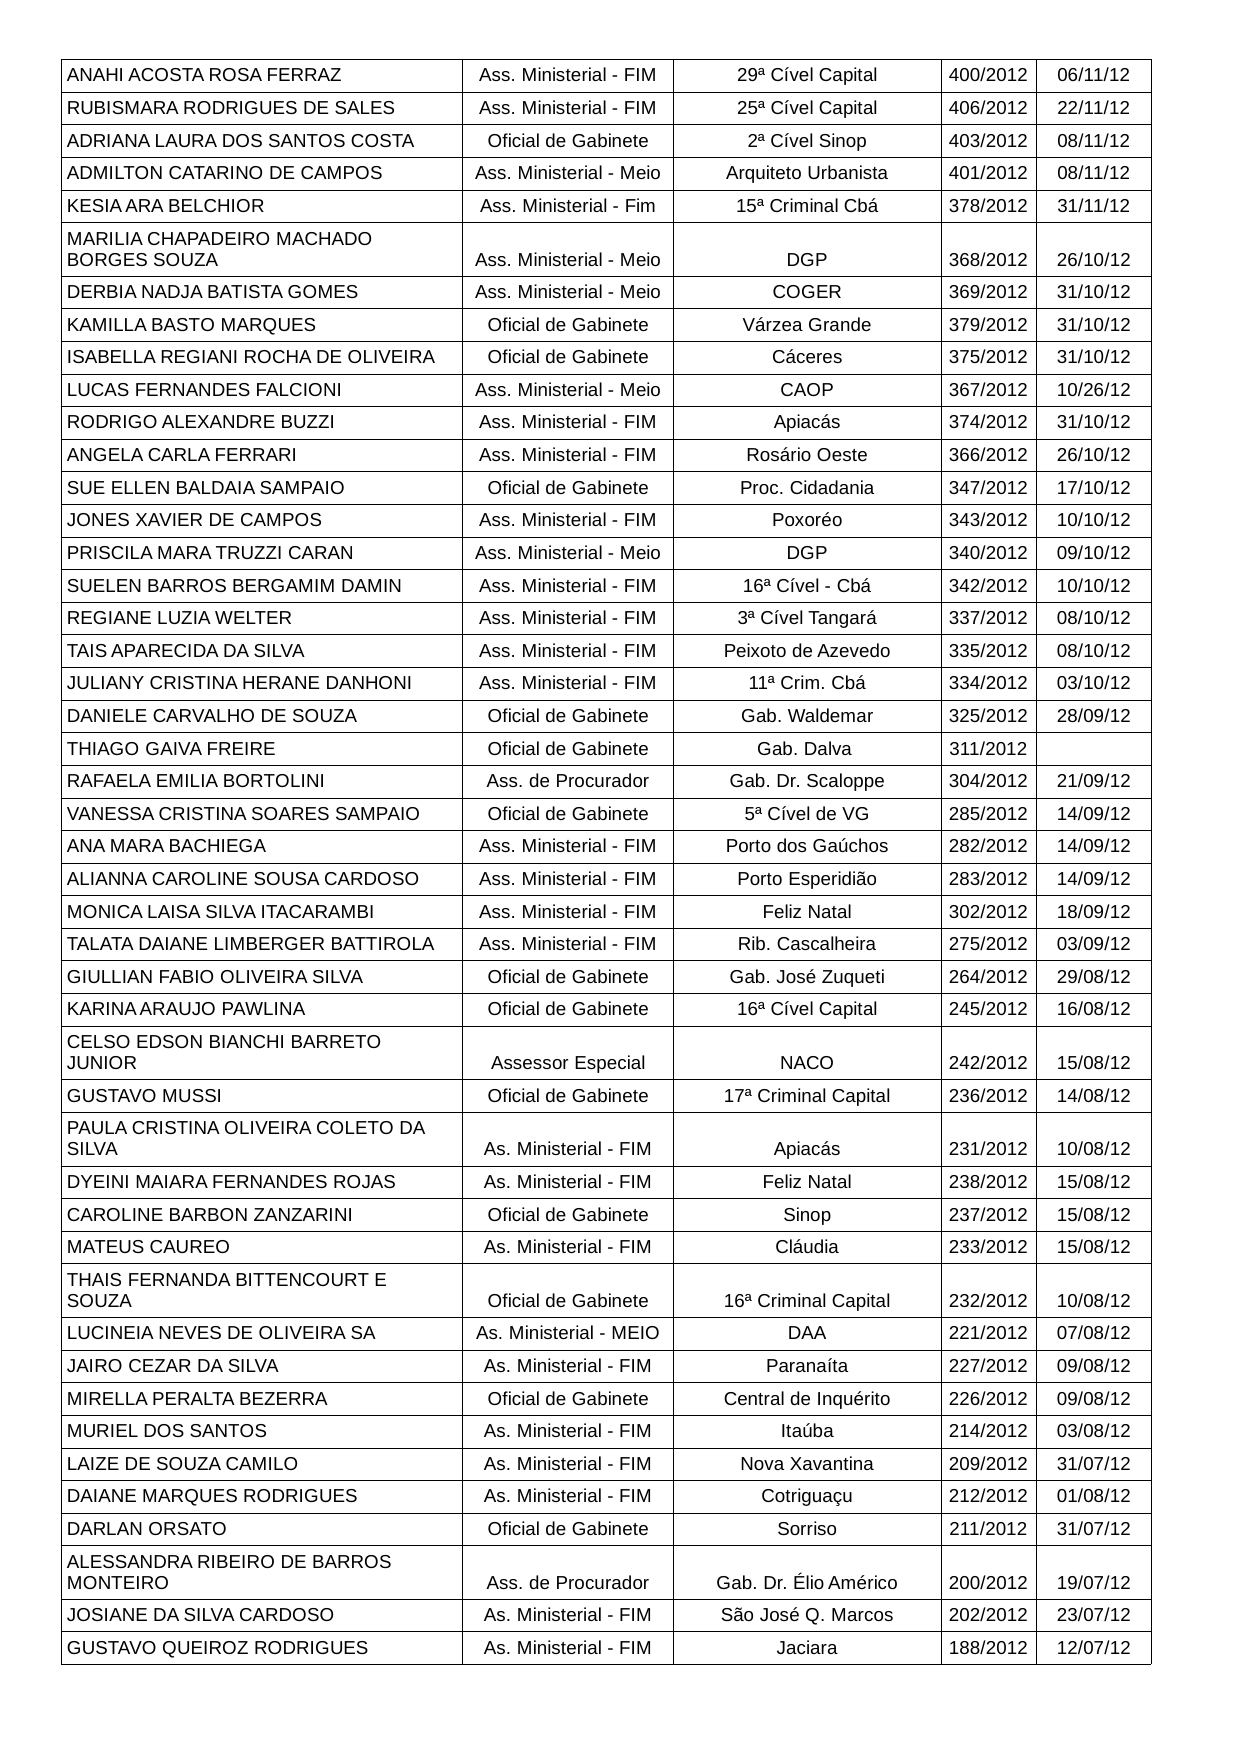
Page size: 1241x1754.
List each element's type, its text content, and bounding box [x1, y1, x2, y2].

table_cell 19/07/12 [1037, 1546, 1151, 1599]
table_cell Feliz Natal [674, 896, 941, 928]
table_cell 31/07/12 [1037, 1514, 1151, 1545]
table_cell Gab. José Zuqueti [674, 961, 941, 993]
table_cell MONICA LAISA SILVA ITACARAMBI [62, 896, 462, 928]
table_cell As. Ministerial - FIM [463, 1416, 673, 1447]
table_cell DARLAN ORSATO [62, 1514, 462, 1545]
table_cell 212/2012 [942, 1481, 1036, 1513]
table_cell 31/07/12 [1037, 1449, 1151, 1480]
table_cell Itaúba [674, 1416, 941, 1447]
table_cell Oficial de Gabinete [463, 1199, 673, 1231]
table_cell 378/2012 [942, 191, 1036, 222]
table_cell 211/2012 [942, 1514, 1036, 1545]
table_cell LAIZE DE SOUZA CAMILO [62, 1449, 462, 1480]
table_cell 375/2012 [942, 342, 1036, 373]
table_cell Ass. Ministerial - FIM [463, 407, 673, 439]
table_cell As. Ministerial - FIM [463, 1232, 673, 1263]
table_cell ISABELLA REGIANI ROCHA DE OLIVEIRA [62, 342, 462, 373]
table_cell JULIANY CRISTINA HERANE DANHONI [62, 668, 462, 699]
table_cell 03/09/12 [1037, 929, 1151, 960]
table_cell NACO [674, 1027, 941, 1079]
table_cell [1037, 733, 1151, 765]
table_cell 31/10/12 [1037, 407, 1151, 439]
table_cell ADRIANA LAURA DOS SANTOS COSTA [62, 125, 462, 157]
table_cell 17ª Criminal Capital [674, 1080, 941, 1112]
table_cell 26/10/12 [1037, 375, 1151, 406]
table_cell 188/2012 [942, 1632, 1036, 1664]
table_cell 366/2012 [942, 440, 1036, 471]
table_cell 21/09/12 [1037, 766, 1151, 797]
table_cell 28/09/12 [1037, 701, 1151, 732]
table_cell Oficial de Gabinete [463, 125, 673, 157]
table_cell 25ª Cível Capital [674, 93, 941, 124]
table_cell Ass. Ministerial - FIM [463, 635, 673, 667]
table_cell 226/2012 [942, 1383, 1036, 1415]
table_cell KESIA ARA BELCHIOR [62, 191, 462, 222]
table_cell DAA [674, 1318, 941, 1349]
table_cell 242/2012 [942, 1027, 1036, 1079]
table_cell COGER [674, 277, 941, 308]
table_cell Oficial de Gabinete [463, 799, 673, 830]
table_cell As. Ministerial - MEIO [463, 1318, 673, 1349]
table_cell 06/11/12 [1037, 60, 1151, 92]
table_cell 343/2012 [942, 505, 1036, 537]
table_cell 03/08/12 [1037, 1416, 1151, 1447]
table_cell As. Ministerial - FIM [463, 1113, 673, 1166]
table_cell 11ª Crim. Cbá [674, 668, 941, 699]
table_cell 283/2012 [942, 864, 1036, 895]
table_cell ALESSANDRA RIBEIRO DE BARROS MONTEIRO [62, 1546, 462, 1599]
table_cell Apiacás [674, 407, 941, 439]
table_cell PRISCILA MARA TRUZZI CARAN [62, 538, 462, 569]
table_cell Poxoréo [674, 505, 941, 537]
table_cell JOSIANE DA SILVA CARDOSO [62, 1600, 462, 1631]
table_cell 340/2012 [942, 538, 1036, 569]
table_cell DGP [674, 538, 941, 569]
table_cell Gab. Waldemar [674, 701, 941, 732]
table_cell Ass. Ministerial - FIM [463, 570, 673, 602]
table_cell 10/08/12 [1037, 1113, 1151, 1166]
table_cell 369/2012 [942, 277, 1036, 308]
table_cell 09/08/12 [1037, 1351, 1151, 1382]
table_cell VANESSA CRISTINA SOARES SAMPAIO [62, 799, 462, 830]
table_cell Apiacás [674, 1113, 941, 1166]
table_cell 29/08/12 [1037, 961, 1151, 993]
table_cell Oficial de Gabinete [463, 1080, 673, 1112]
table_cell Proc. Cidadania [674, 472, 941, 504]
table_cell 14/09/12 [1037, 799, 1151, 830]
table_cell SUE ELLEN BALDAIA SAMPAIO [62, 472, 462, 504]
table_cell Porto Esperidião [674, 864, 941, 895]
table_cell 01/08/12 [1037, 1481, 1151, 1513]
table_cell 400/2012 [942, 60, 1036, 92]
table_cell 325/2012 [942, 701, 1036, 732]
table_cell 15ª Criminal Cbá [674, 191, 941, 222]
table_cell 403/2012 [942, 125, 1036, 157]
table_cell REGIANE LUZIA WELTER [62, 603, 462, 634]
table_cell CAROLINE BARBON ZANZARINI [62, 1199, 462, 1231]
table_cell Ass. Ministerial - Meio [463, 375, 673, 406]
table_cell 374/2012 [942, 407, 1036, 439]
table_cell 275/2012 [942, 929, 1036, 960]
table_cell GUSTAVO QUEIROZ RODRIGUES [62, 1632, 462, 1664]
table_cell Oficial de Gabinete [463, 309, 673, 341]
table_cell THIAGO GAIVA FREIRE [62, 733, 462, 765]
table_cell 2ª Cível Sinop [674, 125, 941, 157]
table_cell 08/11/12 [1037, 158, 1151, 189]
table_cell 231/2012 [942, 1113, 1036, 1166]
table_cell 202/2012 [942, 1600, 1036, 1631]
table_cell Ass. Ministerial - FIM [463, 603, 673, 634]
table_cell JAIRO CEZAR DA SILVA [62, 1351, 462, 1382]
table_cell Porto dos Gaúchos [674, 831, 941, 863]
table_cell 10/10/12 [1037, 505, 1151, 537]
table_cell Nova Xavantina [674, 1449, 941, 1480]
table_cell Oficial de Gabinete [463, 994, 673, 1026]
table_cell 302/2012 [942, 896, 1036, 928]
table_cell Oficial de Gabinete [463, 342, 673, 373]
table_cell 200/2012 [942, 1546, 1036, 1599]
table_cell Oficial de Gabinete [463, 1264, 673, 1317]
table_cell 18/09/12 [1037, 896, 1151, 928]
table_cell 347/2012 [942, 472, 1036, 504]
table_cell Cotriguaçu [674, 1481, 941, 1513]
table_cell 31/10/12 [1037, 342, 1151, 373]
table_cell 08/10/12 [1037, 635, 1151, 667]
table_cell As. Ministerial - FIM [463, 1632, 673, 1664]
table_cell 379/2012 [942, 309, 1036, 341]
table_cell DERBIA NADJA BATISTA GOMES [62, 277, 462, 308]
table_cell 401/2012 [942, 158, 1036, 189]
table_cell KAMILLA BASTO MARQUES [62, 309, 462, 341]
table_cell MATEUS CAUREO [62, 1232, 462, 1263]
table_cell MARILIA CHAPADEIRO MACHADO BORGES SOUZA [62, 223, 462, 276]
table_cell 335/2012 [942, 635, 1036, 667]
table_cell 15/08/12 [1037, 1027, 1151, 1079]
table_cell Ass. Ministerial - FIM [463, 831, 673, 863]
table_cell Ass. Ministerial - FIM [463, 896, 673, 928]
table_cell 227/2012 [942, 1351, 1036, 1382]
table_cell As. Ministerial - FIM [463, 1351, 673, 1382]
table_cell Gab. Dalva [674, 733, 941, 765]
table_cell 245/2012 [942, 994, 1036, 1026]
table_cell 15/08/12 [1037, 1167, 1151, 1198]
table_cell RAFAELA EMILIA BORTOLINI [62, 766, 462, 797]
table_cell As. Ministerial - FIM [463, 1481, 673, 1513]
table_cell 282/2012 [942, 831, 1036, 863]
table_cell Oficial de Gabinete [463, 701, 673, 732]
table_cell 233/2012 [942, 1232, 1036, 1263]
table_cell 221/2012 [942, 1318, 1036, 1349]
table_cell Rosário Oeste [674, 440, 941, 471]
table_cell São José Q. Marcos [674, 1600, 941, 1631]
table_cell 09/10/12 [1037, 538, 1151, 569]
table_cell GUSTAVO MUSSI [62, 1080, 462, 1112]
table_cell Várzea Grande [674, 309, 941, 341]
table_cell MURIEL DOS SANTOS [62, 1416, 462, 1447]
table_cell Oficial de Gabinete [463, 733, 673, 765]
table_cell 311/2012 [942, 733, 1036, 765]
table_cell DAIANE MARQUES RODRIGUES [62, 1481, 462, 1513]
table_cell Oficial de Gabinete [463, 472, 673, 504]
table_cell Ass. Ministerial - FIM [463, 505, 673, 537]
table_cell CAOP [674, 375, 941, 406]
table_cell Feliz Natal [674, 1167, 941, 1198]
table_cell As. Ministerial - FIM [463, 1600, 673, 1631]
table_cell Oficial de Gabinete [463, 1514, 673, 1545]
table_cell ANGELA CARLA FERRARI [62, 440, 462, 471]
table_cell THAIS FERNANDA BITTENCOURT E SOUZA [62, 1264, 462, 1317]
table_cell RUBISMARA RODRIGUES DE SALES [62, 93, 462, 124]
table_cell 209/2012 [942, 1449, 1036, 1480]
table_cell Ass. Ministerial - FIM [463, 93, 673, 124]
table_cell Sorriso [674, 1514, 941, 1545]
table_cell 08/10/12 [1037, 603, 1151, 634]
table_cell Ass. Ministerial - FIM [463, 864, 673, 895]
table_cell Arquiteto Urbanista [674, 158, 941, 189]
table_cell Ass. Ministerial - Meio [463, 158, 673, 189]
table_cell 238/2012 [942, 1167, 1036, 1198]
table_cell 15/08/12 [1037, 1232, 1151, 1263]
table_cell 16ª Criminal Capital [674, 1264, 941, 1317]
table_cell Ass. Ministerial - FIM [463, 929, 673, 960]
table_cell Ass. Ministerial - Meio [463, 277, 673, 308]
table_cell Cláudia [674, 1232, 941, 1263]
table_cell 285/2012 [942, 799, 1036, 830]
table_cell 08/11/12 [1037, 125, 1151, 157]
table_cell PAULA CRISTINA OLIVEIRA COLETO DA SILVA [62, 1113, 462, 1166]
table_cell 29ª Cível Capital [674, 60, 941, 92]
table_cell 31/11/12 [1037, 191, 1151, 222]
table_cell Peixoto de Azevedo [674, 635, 941, 667]
table_cell 237/2012 [942, 1199, 1036, 1231]
table_cell 232/2012 [942, 1264, 1036, 1317]
table_cell 22/11/12 [1037, 93, 1151, 124]
table_cell KARINA ARAUJO PAWLINA [62, 994, 462, 1026]
table_cell ANA MARA BACHIEGA [62, 831, 462, 863]
table_cell Ass. Ministerial - Meio [463, 223, 673, 276]
table_cell 16ª Cível - Cbá [674, 570, 941, 602]
table_cell Oficial de Gabinete [463, 1383, 673, 1415]
table_cell JONES XAVIER DE CAMPOS [62, 505, 462, 537]
table_cell As. Ministerial - FIM [463, 1449, 673, 1480]
table_cell Jaciara [674, 1632, 941, 1664]
table_cell 10/10/12 [1037, 570, 1151, 602]
table_cell 16ª Cível Capital [674, 994, 941, 1026]
table_cell 367/2012 [942, 375, 1036, 406]
table_cell TALATA DAIANE LIMBERGER BATTIROLA [62, 929, 462, 960]
table_cell Ass. de Procurador [463, 1546, 673, 1599]
table_cell ALIANNA CAROLINE SOUSA CARDOSO [62, 864, 462, 895]
table_cell 214/2012 [942, 1416, 1036, 1447]
table_cell MIRELLA PERALTA BEZERRA [62, 1383, 462, 1415]
table_cell DGP [674, 223, 941, 276]
table_cell SUELEN BARROS BERGAMIM DAMIN [62, 570, 462, 602]
table_cell 304/2012 [942, 766, 1036, 797]
table_cell Assessor Especial [463, 1027, 673, 1079]
table_cell Gab. Dr. Élio Américo [674, 1546, 941, 1599]
table_cell Ass. Ministerial - FIM [463, 60, 673, 92]
table_cell 14/09/12 [1037, 831, 1151, 863]
table_cell 337/2012 [942, 603, 1036, 634]
table_cell 26/10/12 [1037, 223, 1151, 276]
table_cell Paranaíta [674, 1351, 941, 1382]
table_cell 236/2012 [942, 1080, 1036, 1112]
table_cell RODRIGO ALEXANDRE BUZZI [62, 407, 462, 439]
table_cell 342/2012 [942, 570, 1036, 602]
table_cell CELSO EDSON BIANCHI BARRETO JUNIOR [62, 1027, 462, 1079]
table_cell As. Ministerial - FIM [463, 1167, 673, 1198]
table_cell DANIELE CARVALHO DE SOUZA [62, 701, 462, 732]
table_cell 5ª Cível de VG [674, 799, 941, 830]
table_cell Ass. Ministerial - Fim [463, 191, 673, 222]
table_cell 31/10/12 [1037, 277, 1151, 308]
table_cell 07/08/12 [1037, 1318, 1151, 1349]
table_cell TAIS APARECIDA DA SILVA [62, 635, 462, 667]
table_cell Ass. Ministerial - Meio [463, 538, 673, 569]
table_cell Oficial de Gabinete [463, 961, 673, 993]
table_cell 12/07/12 [1037, 1632, 1151, 1664]
table_cell 3ª Cível Tangará [674, 603, 941, 634]
table_cell 264/2012 [942, 961, 1036, 993]
table_cell Sinop [674, 1199, 941, 1231]
table_cell 334/2012 [942, 668, 1036, 699]
table_cell Central de Inquérito [674, 1383, 941, 1415]
table_cell Gab. Dr. Scaloppe [674, 766, 941, 797]
table_cell Ass. Ministerial - FIM [463, 668, 673, 699]
table_cell 10/08/12 [1037, 1264, 1151, 1317]
table_cell ANAHI ACOSTA ROSA FERRAZ [62, 60, 462, 92]
table_cell 09/08/12 [1037, 1383, 1151, 1415]
table_cell DYEINI MAIARA FERNANDES ROJAS [62, 1167, 462, 1198]
table_cell GIULLIAN FABIO OLIVEIRA SILVA [62, 961, 462, 993]
table_cell LUCINEIA NEVES DE OLIVEIRA SA [62, 1318, 462, 1349]
table_cell Ass. de Procurador [463, 766, 673, 797]
table_cell 14/08/12 [1037, 1080, 1151, 1112]
table_cell 17/10/12 [1037, 472, 1151, 504]
table_cell 03/10/12 [1037, 668, 1151, 699]
table_cell 31/10/12 [1037, 309, 1151, 341]
table_cell 16/08/12 [1037, 994, 1151, 1026]
table_cell 15/08/12 [1037, 1199, 1151, 1231]
table_cell Ass. Ministerial - FIM [463, 440, 673, 471]
table_cell Rib. Cascalheira [674, 929, 941, 960]
table_cell 406/2012 [942, 93, 1036, 124]
table_cell 26/10/12 [1037, 440, 1151, 471]
table_cell 23/07/12 [1037, 1600, 1151, 1631]
table_cell 368/2012 [942, 223, 1036, 276]
table_cell Cáceres [674, 342, 941, 373]
table_cell ADMILTON CATARINO DE CAMPOS [62, 158, 462, 189]
table_cell 14/09/12 [1037, 864, 1151, 895]
table_cell LUCAS FERNANDES FALCIONI [62, 375, 462, 406]
